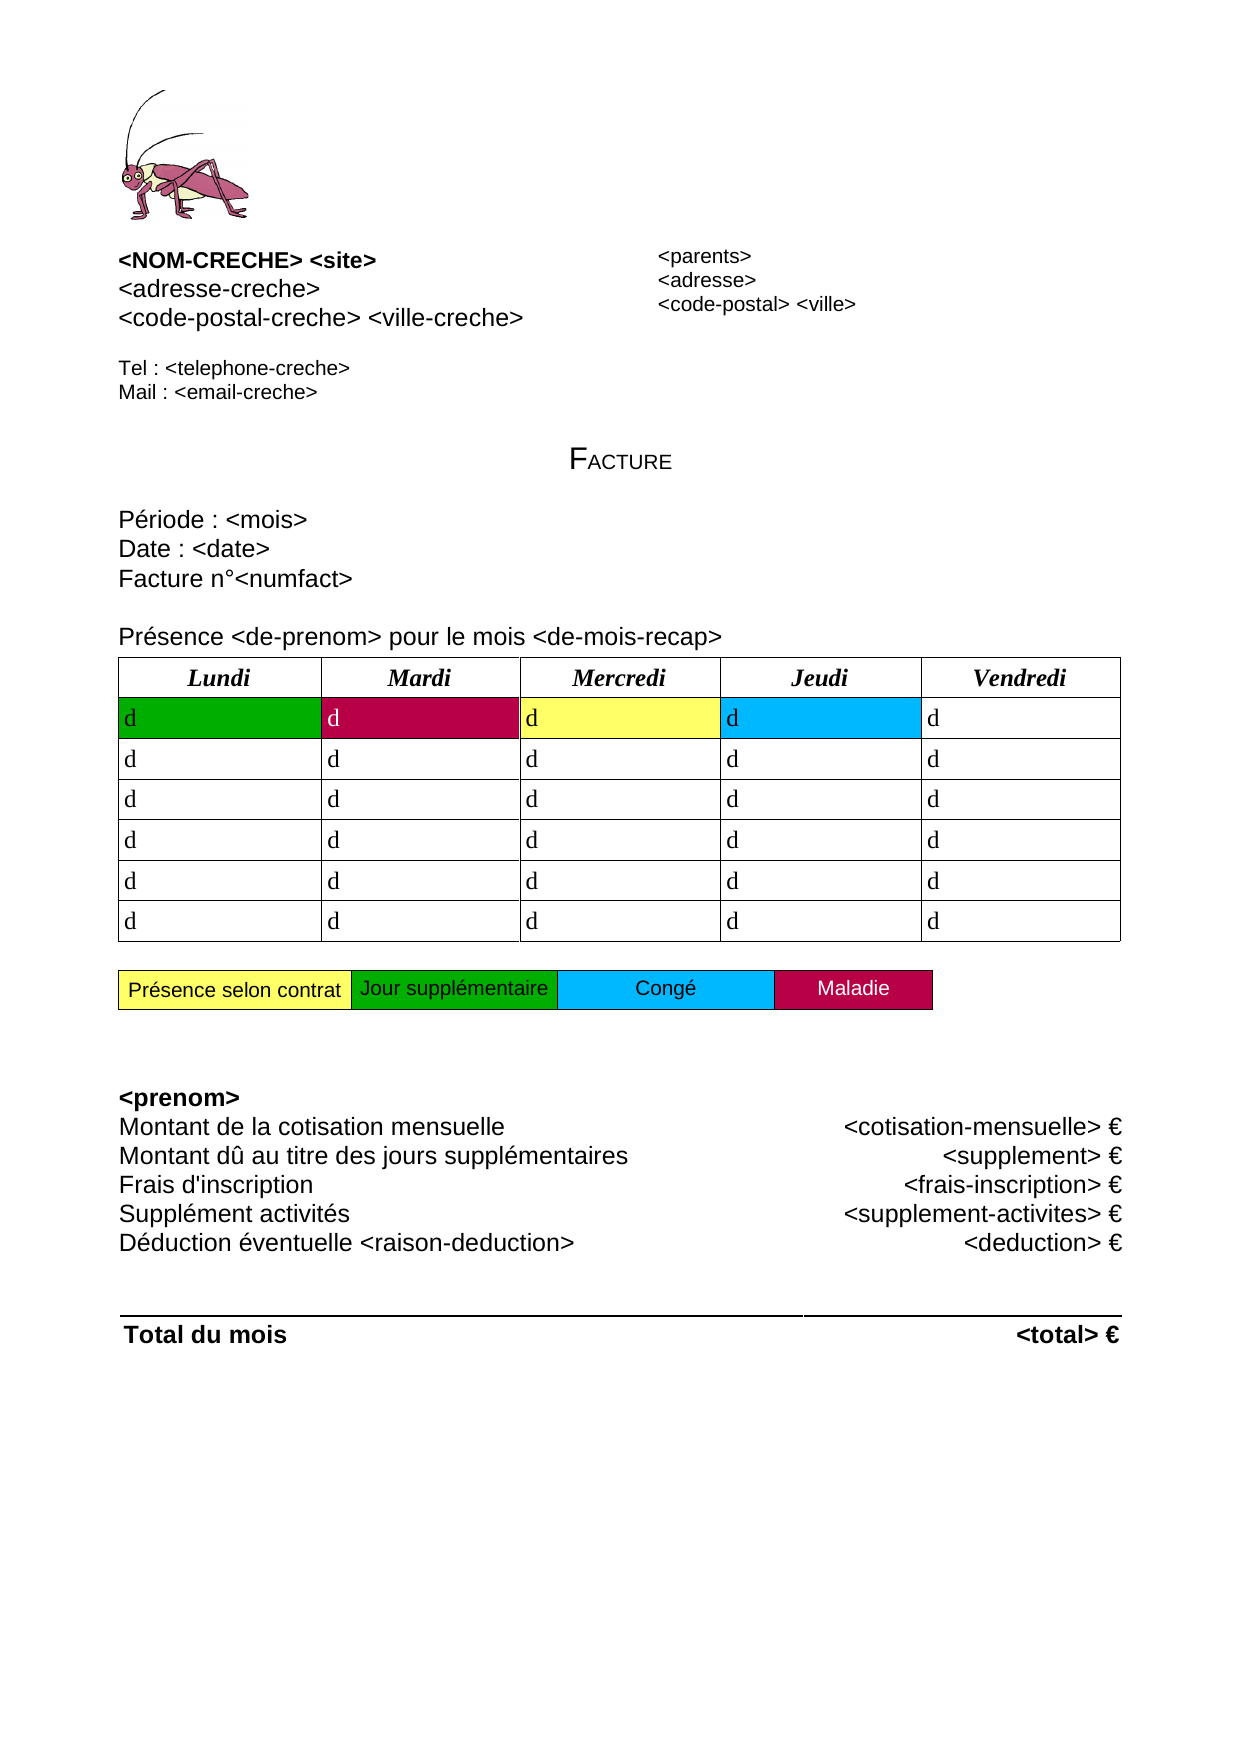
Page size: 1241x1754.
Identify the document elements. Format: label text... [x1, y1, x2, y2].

table_cell Frais d'inscription [119, 1170, 803, 1199]
table_cell <supplement-activites> € [803, 1199, 1122, 1228]
table_cell <cotisation-mensuelle> € [803, 1112, 1122, 1141]
table_cell d [721, 901, 921, 941]
table_header [803, 1068, 1122, 1112]
table_header Maladie [775, 971, 932, 1009]
table_cell Montant de la cotisation mensuelle [119, 1112, 803, 1141]
table_cell d [721, 820, 921, 860]
table_cell d [521, 739, 720, 779]
text <parents> [658, 244, 1122, 268]
table_cell Supplément activités [119, 1199, 803, 1228]
table_cell d [721, 739, 921, 779]
table_header <prenom> [119, 1068, 803, 1112]
table_cell d [521, 780, 720, 819]
table_cell d [521, 861, 720, 900]
table_header Mercredi [521, 658, 720, 697]
table_cell d [322, 698, 519, 738]
table_cell d [521, 698, 720, 738]
table_cell d [119, 820, 321, 860]
text <code-postal-creche> <ville-creche> [118, 303, 583, 332]
table_cell d [922, 780, 1120, 819]
table_header Lundi [119, 658, 321, 697]
table_header Congé [558, 971, 774, 1009]
text Période : <mois> [118, 505, 1122, 534]
text <adresse> [658, 268, 1122, 292]
table_cell d [119, 901, 321, 941]
text <code-postal> <ville> [658, 292, 1122, 316]
text Date : <date> [118, 534, 1122, 563]
table_cell d [922, 820, 1120, 860]
table_cell d [922, 901, 1120, 941]
table_cell <frais-inscription> € [803, 1170, 1122, 1199]
table_cell <supplement> € [803, 1141, 1122, 1170]
table_cell d [721, 698, 921, 738]
table_cell Montant dû au titre des jours supplémentaires [119, 1141, 803, 1170]
table_header Vendredi [922, 658, 1120, 697]
table_cell d [922, 861, 1120, 900]
table_header Total du mois [120, 1317, 803, 1352]
text <adresse-creche> [118, 274, 583, 303]
table_cell d [322, 739, 519, 779]
table_cell d [119, 780, 321, 819]
table_cell d [721, 861, 921, 900]
table_cell d [322, 861, 519, 900]
table_cell d [322, 780, 519, 819]
text Présence <de-prenom> pour le mois <de-mois-recap> [118, 622, 1122, 651]
table_cell Déduction éventuelle <raison-deduction> [119, 1228, 803, 1257]
text <NOM-CRECHE> <site> [118, 247, 583, 274]
table_cell d [521, 820, 720, 860]
table_cell d [322, 901, 519, 941]
table_cell d [119, 861, 321, 900]
table_cell d [119, 739, 321, 779]
table_cell d [922, 739, 1120, 779]
table_cell d [922, 698, 1120, 738]
table_cell d [119, 698, 321, 738]
table_header Mardi [322, 658, 519, 697]
table_cell d [322, 820, 519, 860]
text Facture n°<numfact> [118, 563, 1122, 592]
table_cell d [521, 901, 720, 941]
table_cell <deduction> € [803, 1228, 1122, 1257]
table_header Présence selon contrat [119, 971, 351, 1009]
table_cell d [721, 780, 921, 819]
text Facture [118, 440, 1122, 476]
table_header Jeudi [721, 658, 921, 697]
text Tel : <telephone-creche> [118, 356, 583, 380]
picture [122, 90, 249, 220]
table_header Jour supplémentaire [352, 971, 557, 1009]
text Mail : <email-creche> [118, 380, 583, 404]
table_header <total> € [804, 1317, 1122, 1352]
